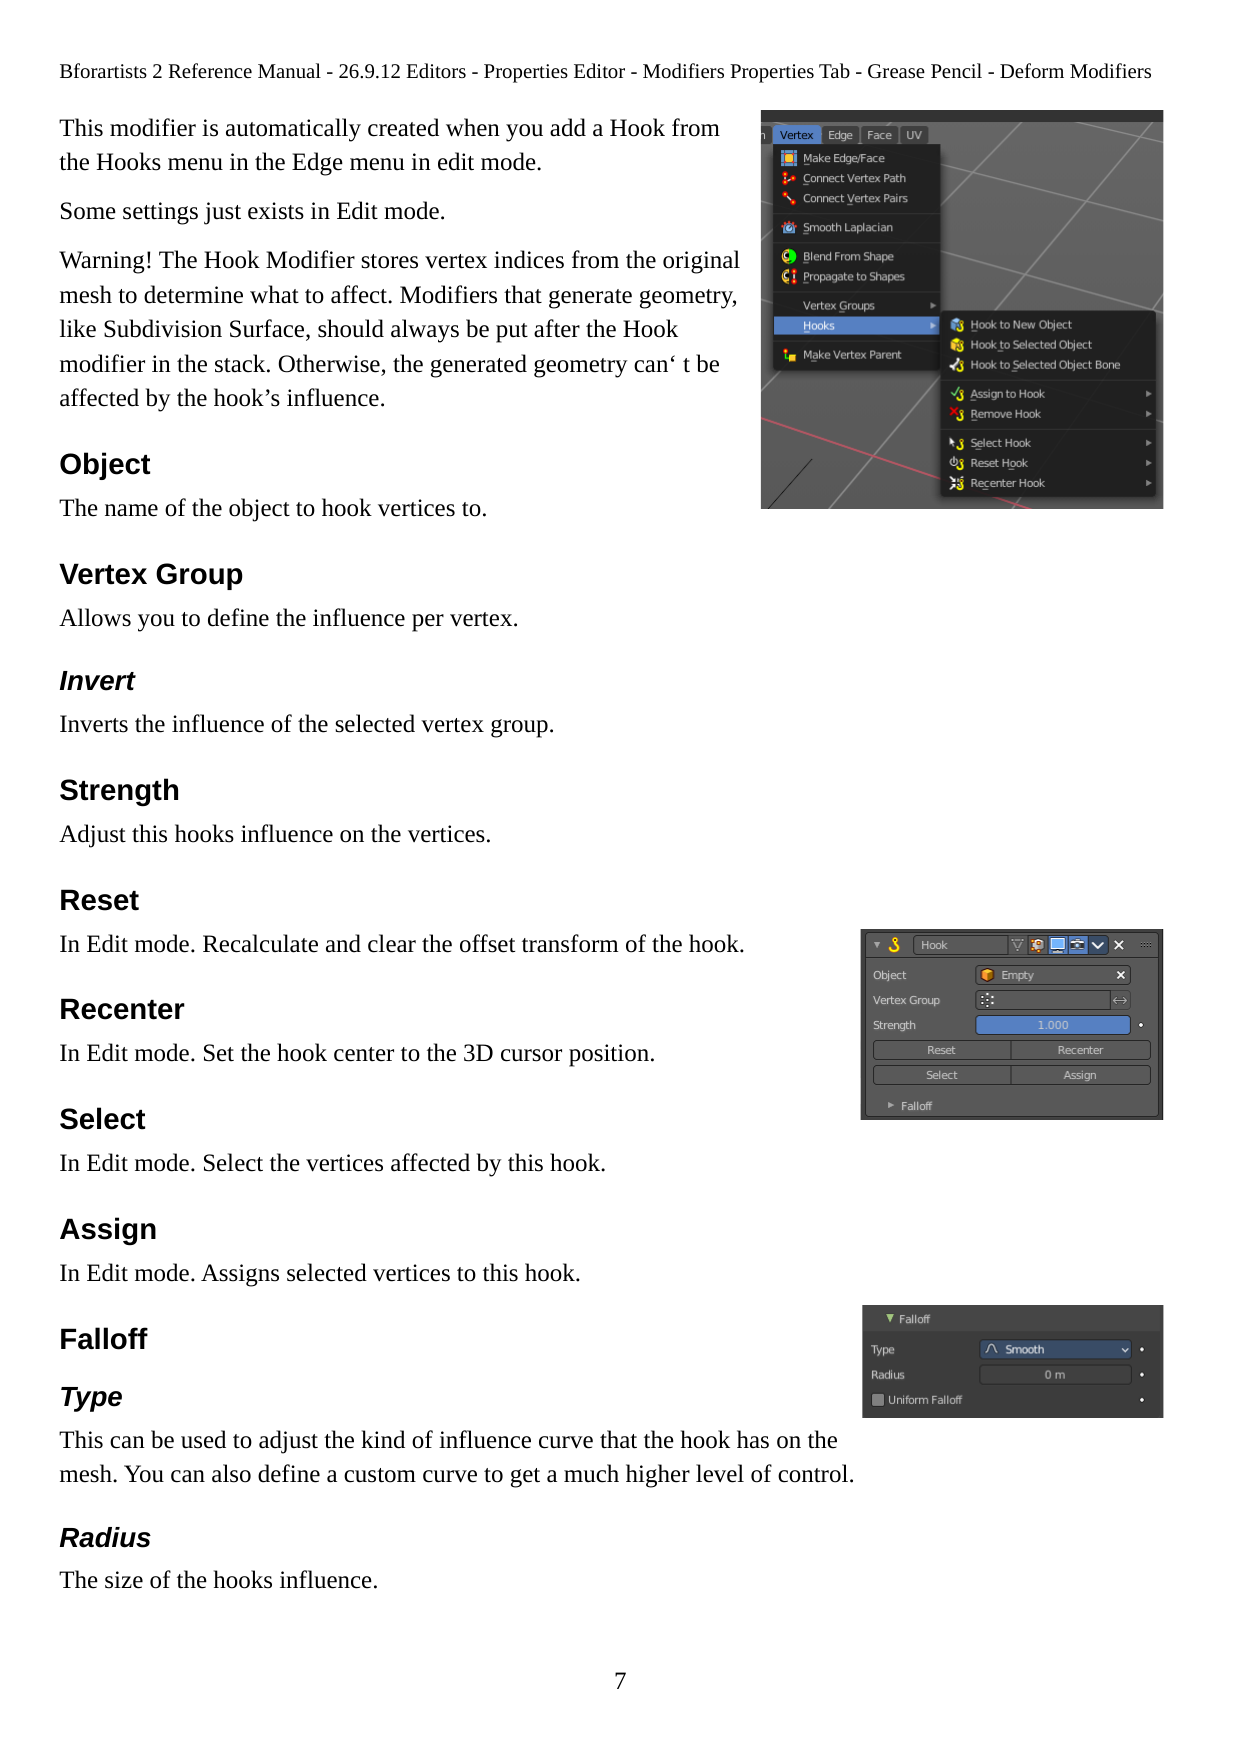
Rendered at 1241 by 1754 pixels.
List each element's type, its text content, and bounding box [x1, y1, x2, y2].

text In Edit mode. Recalculate and clear the offset transform of the hook. [59, 929, 860, 957]
text Warning! The Hook Modifier stores vertex indices from the original mesh to determine what to affect. Modifiers that generate geometry, like Subdivision Surface, should always be put after the Hook modifier in the stack. Otherwise, the generated geometry can‘ t be affected by the hook’s influence. [59, 245, 760, 412]
subtitle Object [59, 447, 760, 481]
picture [862, 1305, 1164, 1418]
text This modifier is automatically created when you add a Hook from the Hooks menu in the Edge menu in edit mode. [59, 113, 760, 176]
subtitle [1164, 1322, 1181, 1356]
subtitle Reset [59, 882, 1181, 916]
subtitle Radius [59, 1521, 1181, 1553]
text Allows you to define the influence per vertex. [59, 603, 1181, 632]
picture [860, 929, 1164, 1120]
subtitle [1164, 1381, 1181, 1413]
subtitle Recenter [59, 992, 860, 1026]
text In Edit mode. Select the vertices affected by this hook. [59, 1148, 1181, 1177]
subtitle Type [59, 1381, 862, 1413]
text In Edit mode. Set the hook center to the 3D cursor position. [59, 1038, 860, 1067]
text The name of the object to hook vertices to. [59, 493, 1181, 522]
subtitle Vertex Group [59, 557, 1181, 590]
text The size of the hooks influence. [59, 1566, 1181, 1594]
text Adjust this hooks influence on the vertices. [59, 819, 1181, 847]
subtitle Select [59, 1102, 1181, 1136]
subtitle Falloff [59, 1322, 862, 1356]
text This can be used to adjust the kind of influence curve that the hook has on the mesh. You can also define a custom curve to get a much higher level of control. [59, 1425, 1181, 1488]
text Some settings just exists in Edit mode. [59, 196, 760, 225]
text In Edit mode. Assigns selected vertices to this hook. [59, 1258, 1181, 1287]
subtitle Invert [59, 664, 1181, 696]
subtitle [1164, 992, 1181, 1026]
subtitle Assign [59, 1212, 1181, 1246]
text Inverts the influence of the selected vertex group. [59, 709, 1181, 738]
subtitle Strength [59, 772, 1181, 806]
subtitle [1164, 447, 1181, 481]
picture [760, 110, 1164, 509]
